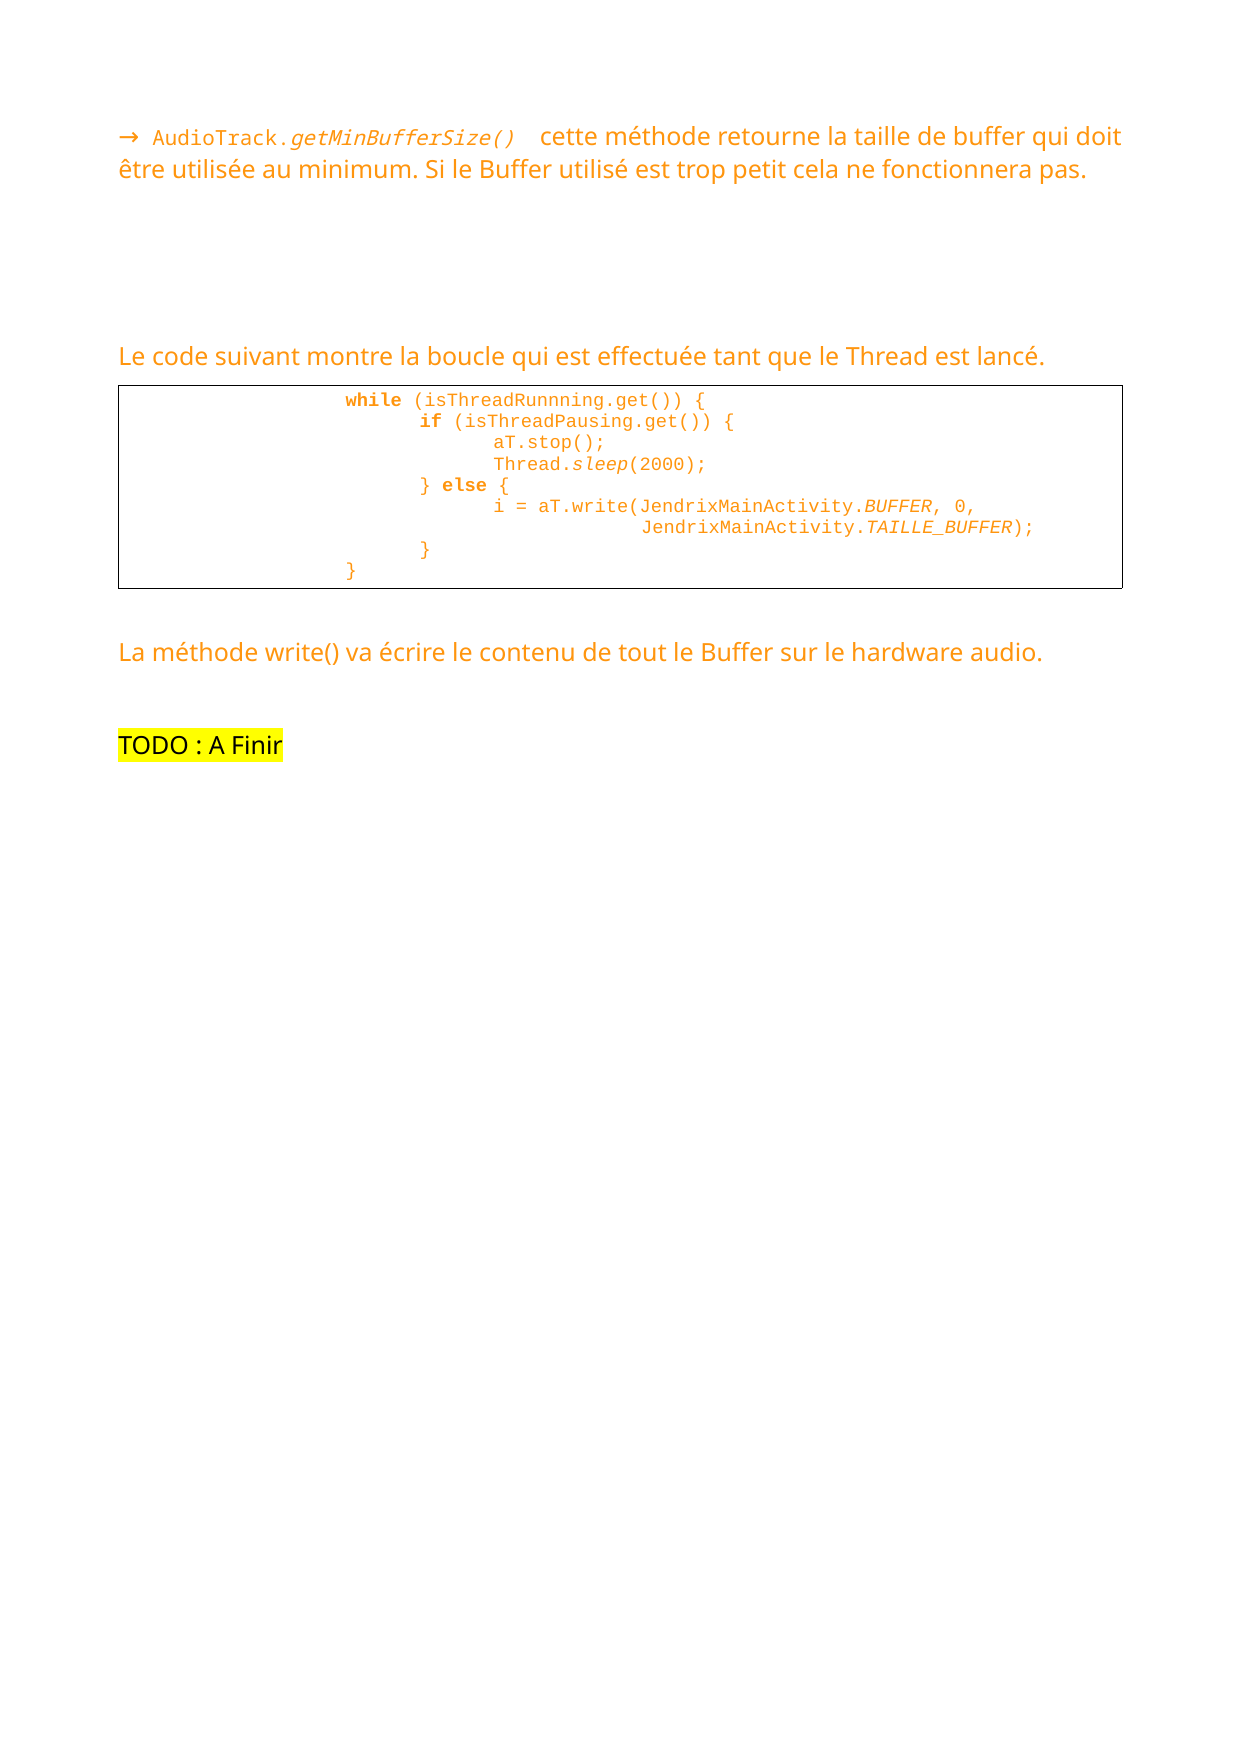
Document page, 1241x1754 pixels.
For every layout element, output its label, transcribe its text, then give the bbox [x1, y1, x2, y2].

text → AudioTrack.getMinBufferSize() cette méthode retourne la taille de buffer qui doit être utilisée au minimum. Si le Buffer utilisé est trop petit cela ne fonctionnera pas. [118, 118, 1122, 186]
text TODO : A Finir [118, 728, 1122, 762]
text La méthode write() va écrire le contenu de tout le Buffer sur le hardware audio. [118, 634, 1122, 668]
table_header while (isThreadRunnning.get()) { if (isThreadPausing.get()) { aT.stop(); Thread.sleep(2000); } else { i = aT.write(JendrixMainActivity.BUFFER, 0, JendrixMainActivity.TAILLE_BUFFER); } } [119, 386, 1122, 588]
text Le code suivant montre la boucle qui est effectuée tant que le Thread est lancé. [118, 338, 1122, 372]
